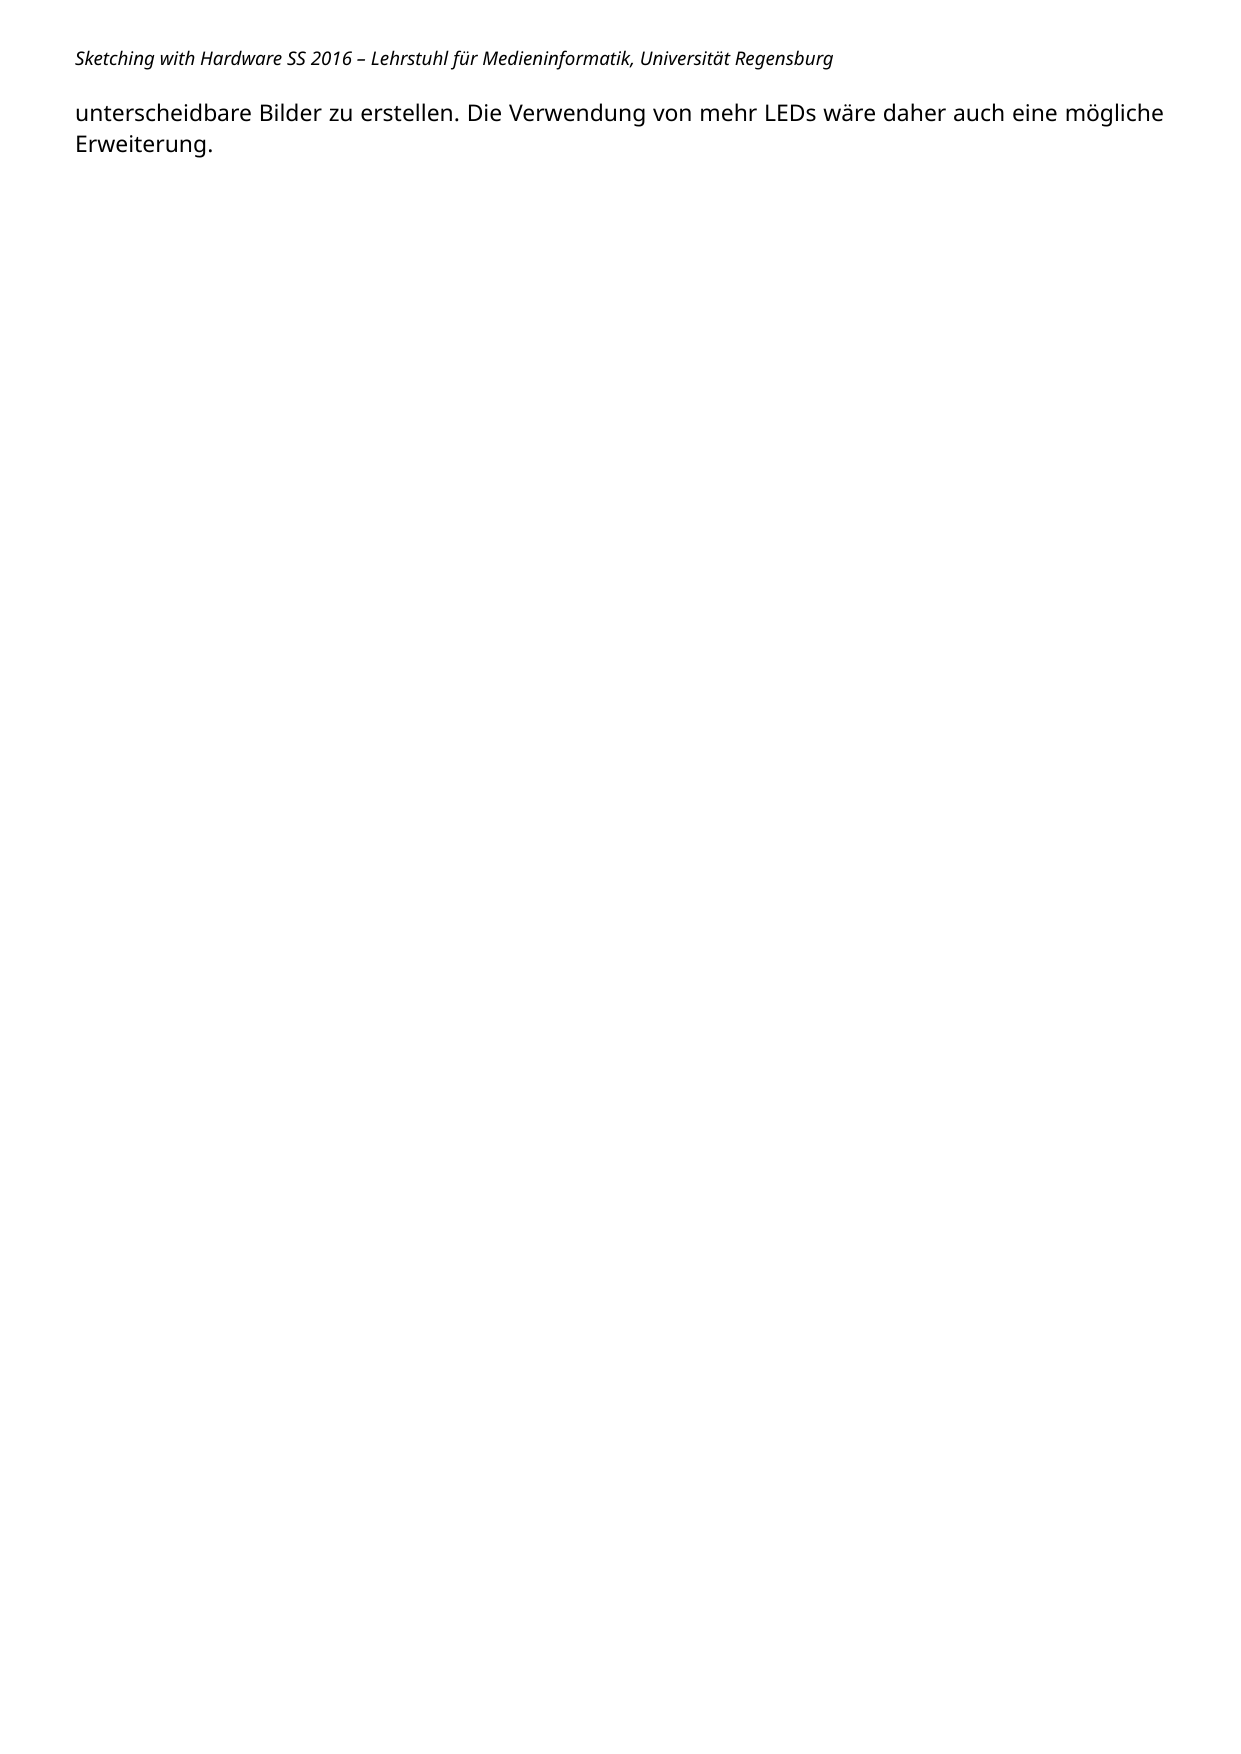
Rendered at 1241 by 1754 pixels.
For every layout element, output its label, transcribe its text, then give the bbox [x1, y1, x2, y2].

text unterscheidbare Bilder zu erstellen. Die Verwendung von mehr LEDs wäre daher auch eine mögliche Erweiterung. [75, 97, 1165, 159]
